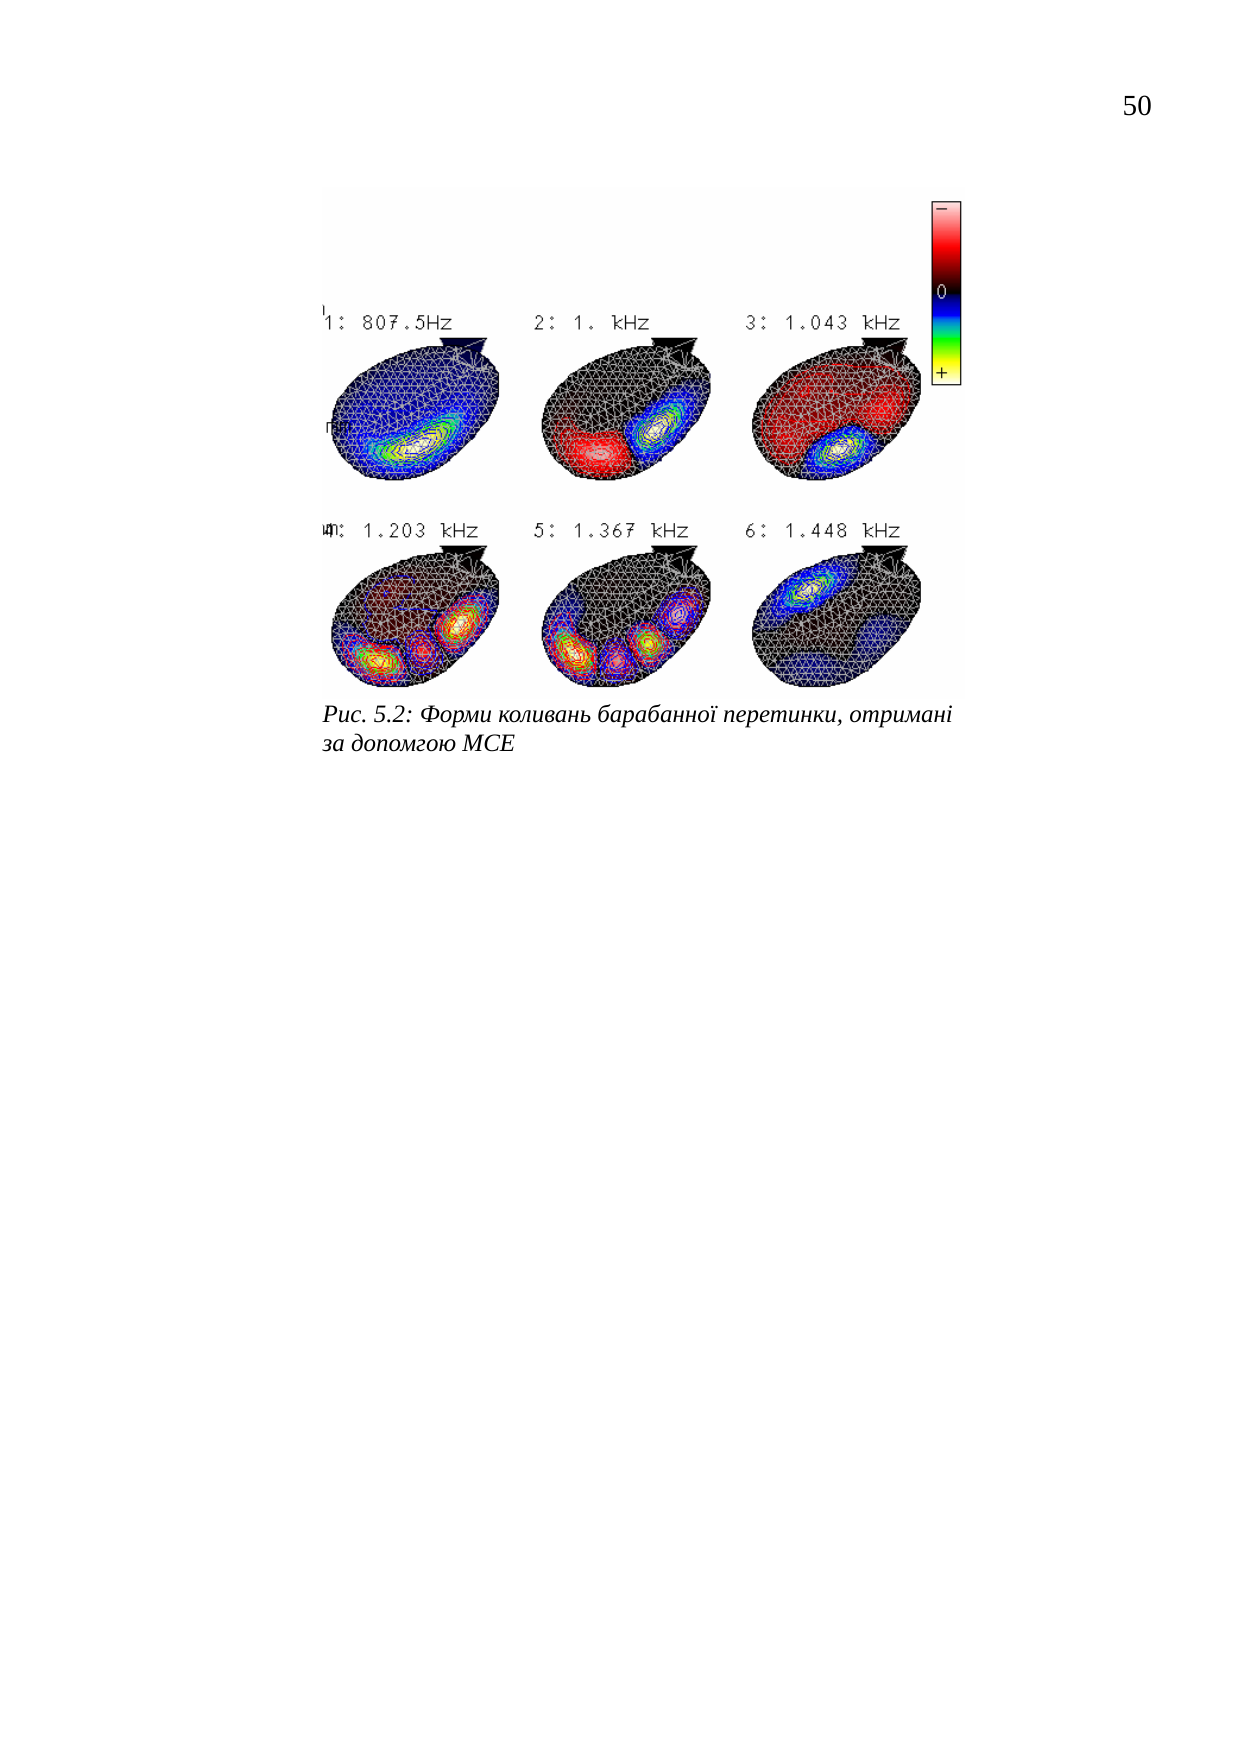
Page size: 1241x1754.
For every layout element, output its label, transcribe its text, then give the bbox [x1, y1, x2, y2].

picture [322, 187, 978, 699]
text Рис. 5.2: Форми коливань барабанної перетинки, отримані за допомгою МСЕ [322, 699, 977, 756]
